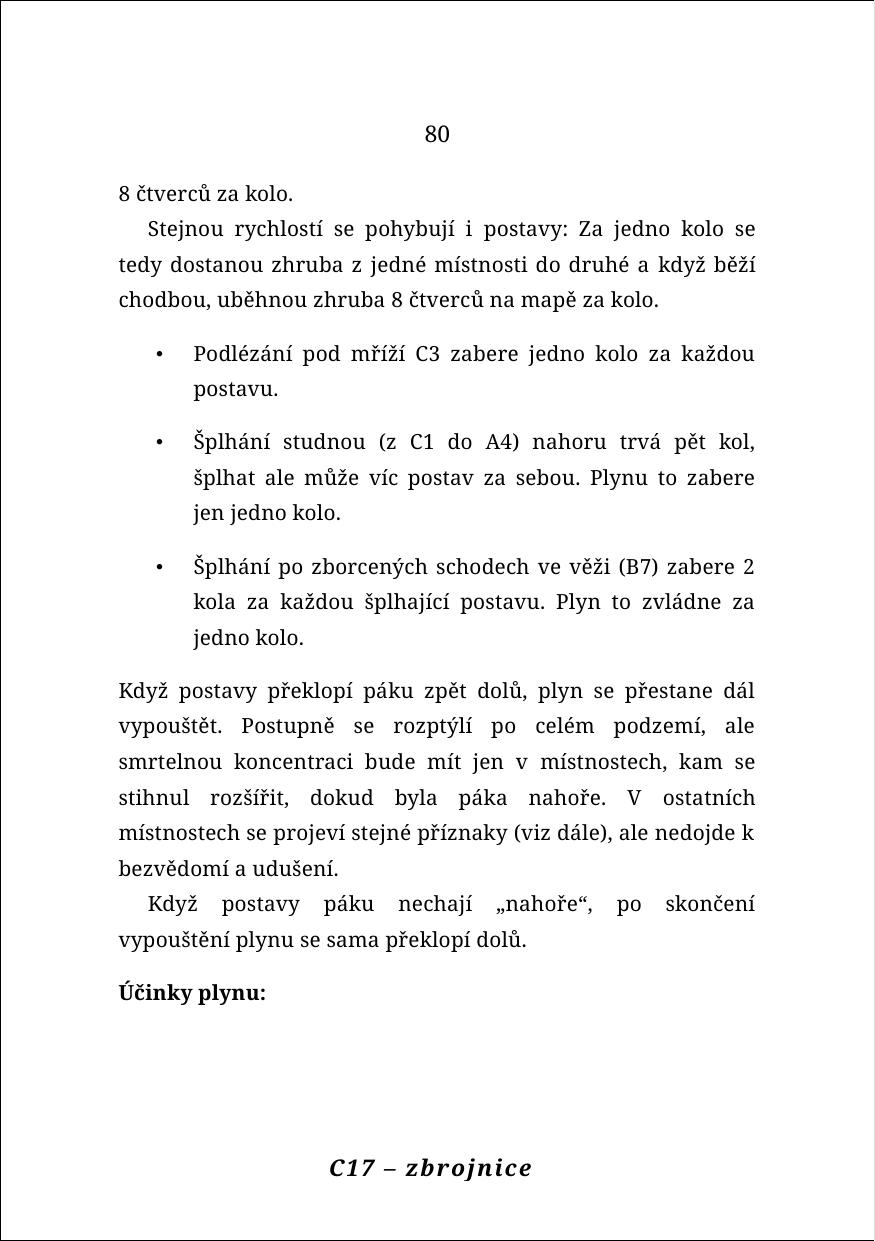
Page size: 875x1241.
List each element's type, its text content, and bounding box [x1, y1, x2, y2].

text 8 čtverců za kolo. Stejnou rychlostí se pohybují i⁠ postavy: Za jedno kolo se tedy dostanou zhruba z⁠ jedné místnosti do druhé a⁠ když běží chodbou, uběhnou zhruba 8 čtverců na mapě za kolo. [118, 179, 756, 314]
list Šplhání studnou (z⁠ C1 do A4) nahoru trvá pět kol, šplhat ale může víc postav za sebou. Plynu to zabere jen jedno kolo. [156, 427, 756, 527]
list Šplhání po zborcených schodech ve věži (B7) zabere 2 kola za každou šplhající postavu. Plyn to zvládne za jedno kolo. [156, 552, 756, 651]
text Účinky plynu: [118, 978, 756, 1006]
list Podlézání pod mříží C3 zabere jedno kolo za každou postavu. [156, 339, 756, 403]
text Když postavy překlopí páku zpět dolů, plyn se přestane dál vypouštět. Postupně se rozptýlí po celém podzemí, ale smrtelnou koncentraci bude mít jen v⁠ místnostech, kam se stihnul rozšířit, dokud byla páka nahoře. V⁠ ostatních místnostech se projeví stejné příznaky (viz dále), ale nedojde k⁠ bezvědomí a⁠ udušení. Když postavy páku nechají „nahoře“, po skončení vypouštění plynu se sama překlopí dolů. [118, 676, 756, 953]
